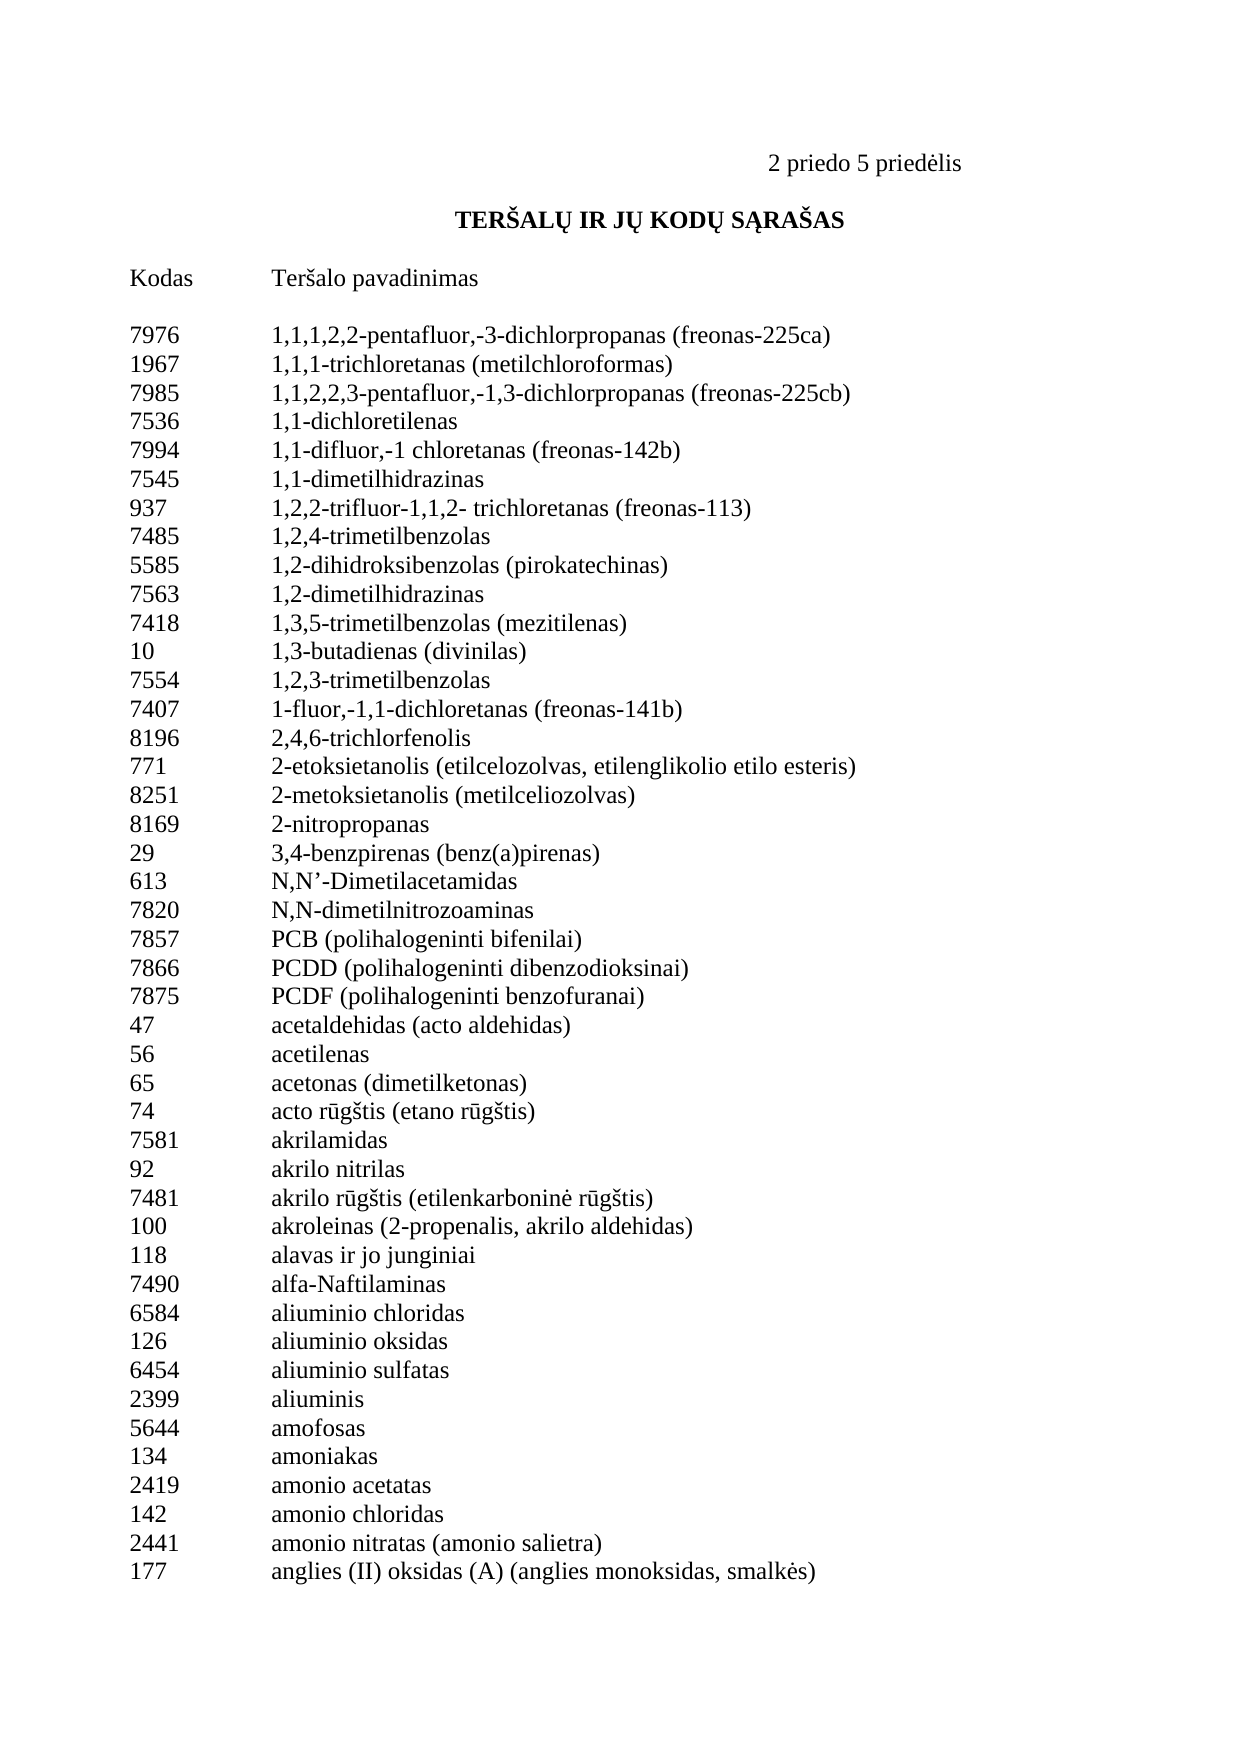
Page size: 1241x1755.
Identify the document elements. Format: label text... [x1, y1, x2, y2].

table_cell aliuminio oksidas [260, 1326, 1063, 1355]
table_cell 7820 [118, 895, 260, 924]
table_cell amofosas [260, 1413, 1063, 1441]
table_cell amoniakas [260, 1441, 1063, 1470]
table_cell 1,1,1-trichloretanas (metilchloroformas) [260, 349, 1063, 378]
table_cell 8169 [118, 809, 260, 838]
table_cell 134 [118, 1441, 260, 1470]
table_cell anglies (II) oksidas (A) (anglies monoksidas, smalkės) [260, 1556, 1063, 1585]
table_cell N,N’-Dimetilacetamidas [260, 866, 1063, 895]
table_cell [260, 291, 1063, 320]
table_cell 100 [118, 1211, 260, 1240]
table_cell 7554 [118, 665, 260, 694]
table_cell 1967 [118, 349, 260, 378]
table_cell PCDF (polihalogeninti benzofuranai) [260, 981, 1063, 1010]
table_cell acetaldehidas (acto aldehidas) [260, 1010, 1063, 1039]
table_cell N,N-dimetilnitrozoaminas [260, 895, 1063, 924]
table_cell 7563 [118, 579, 260, 608]
table_cell 1,1-dimetilhidrazinas [260, 464, 1063, 493]
table_cell 7536 [118, 406, 260, 435]
table_cell 7866 [118, 953, 260, 981]
table_cell 7481 [118, 1183, 260, 1211]
table_cell 6454 [118, 1355, 260, 1384]
table_cell 10 [118, 636, 260, 665]
table_cell PCB (polihalogeninti bifenilai) [260, 924, 1063, 953]
table_cell 118 [118, 1240, 260, 1269]
table_cell 7407 [118, 694, 260, 723]
table_cell 56 [118, 1039, 260, 1068]
table_cell amonio nitratas (amonio salietra) [260, 1528, 1063, 1556]
table_cell 1,1,2,2,3-pentafluor,-1,3-dichlorpropanas (freonas-225cb) [260, 378, 1063, 406]
table_cell 7545 [118, 464, 260, 493]
table_cell 1,3,5-trimetilbenzolas (mezitilenas) [260, 608, 1063, 636]
table_cell 65 [118, 1068, 260, 1096]
table_cell 5585 [118, 550, 260, 579]
table_cell 3,4-benzpirenas (benz(a)pirenas) [260, 838, 1063, 866]
table_cell 74 [118, 1096, 260, 1125]
table_cell 8251 [118, 780, 260, 809]
table_cell 1,2,4-trimetilbenzolas [260, 521, 1063, 550]
table_cell 126 [118, 1326, 260, 1355]
table_cell 7976 [118, 320, 260, 349]
table_cell amonio chloridas [260, 1499, 1063, 1528]
table_cell 1,2,2-trifluor-1,1,2- trichloretanas (freonas-113) [260, 493, 1063, 521]
text TERŠALŲ ir jų kodų SĄRAŠAS [118, 205, 1181, 234]
table_cell PCDD (polihalogeninti dibenzodioksinai) [260, 953, 1063, 981]
table_cell 177 [118, 1556, 260, 1585]
table_cell akrilo nitrilas [260, 1154, 1063, 1183]
table_cell 7857 [118, 924, 260, 953]
table_cell 8196 [118, 723, 260, 751]
table_cell 937 [118, 493, 260, 521]
table_cell 1,1-dichloretilenas [260, 406, 1063, 435]
table_cell aliuminio chloridas [260, 1298, 1063, 1326]
table_cell 7985 [118, 378, 260, 406]
table_cell 2399 [118, 1384, 260, 1413]
table_cell amonio acetatas [260, 1470, 1063, 1499]
table_cell 613 [118, 866, 260, 895]
table_cell 29 [118, 838, 260, 866]
table_cell 1,2-dihidroksibenzolas (pirokatechinas) [260, 550, 1063, 579]
table_cell 142 [118, 1499, 260, 1528]
text 2 priedo 5 priedėlis [768, 148, 1181, 176]
table_cell 6584 [118, 1298, 260, 1326]
table_cell acto rūgštis (etano rūgštis) [260, 1096, 1063, 1125]
table_cell aliuminis [260, 1384, 1063, 1413]
table_cell alfa-Naftilaminas [260, 1269, 1063, 1298]
table_cell akrilamidas [260, 1125, 1063, 1154]
table_cell acetilenas [260, 1039, 1063, 1068]
table_header Teršalo pavadinimas [260, 263, 1063, 291]
table_cell 1,1,1,2,2-pentafluor,-3-dichlorpropanas (freonas-225ca) [260, 320, 1063, 349]
table_cell [118, 291, 260, 320]
table_cell 1,1-difluor,-1 chloretanas (freonas-142b) [260, 435, 1063, 464]
table_cell 5644 [118, 1413, 260, 1441]
table_cell 7581 [118, 1125, 260, 1154]
table_cell 2419 [118, 1470, 260, 1499]
table_cell 7418 [118, 608, 260, 636]
table_cell 92 [118, 1154, 260, 1183]
table_cell 2441 [118, 1528, 260, 1556]
table_cell aliuminio sulfatas [260, 1355, 1063, 1384]
table_cell akroleinas (2-propenalis, akrilo aldehidas) [260, 1211, 1063, 1240]
table_cell alavas ir jo junginiai [260, 1240, 1063, 1269]
table_cell 2-nitropropanas [260, 809, 1063, 838]
table_cell 7994 [118, 435, 260, 464]
table_cell 1-fluor,-1,1-dichloretanas (freonas-141b) [260, 694, 1063, 723]
table_cell 47 [118, 1010, 260, 1039]
table_cell 2-etoksietanolis (etilcelozolvas, etilenglikolio etilo esteris) [260, 751, 1063, 780]
table_cell 2-metoksietanolis (metilceliozolvas) [260, 780, 1063, 809]
table_cell 1,3-butadienas (divinilas) [260, 636, 1063, 665]
table_cell acetonas (dimetilketonas) [260, 1068, 1063, 1096]
table_cell 1,2-dimetilhidrazinas [260, 579, 1063, 608]
table_cell akrilo rūgštis (etilenkarboninė rūgštis) [260, 1183, 1063, 1211]
table_cell 7875 [118, 981, 260, 1010]
table_cell 2,4,6-trichlorfenolis [260, 723, 1063, 751]
table_cell 7490 [118, 1269, 260, 1298]
table_cell 771 [118, 751, 260, 780]
table_cell 7485 [118, 521, 260, 550]
table_header Kodas [118, 263, 260, 291]
table_cell 1,2,3-trimetilbenzolas [260, 665, 1063, 694]
